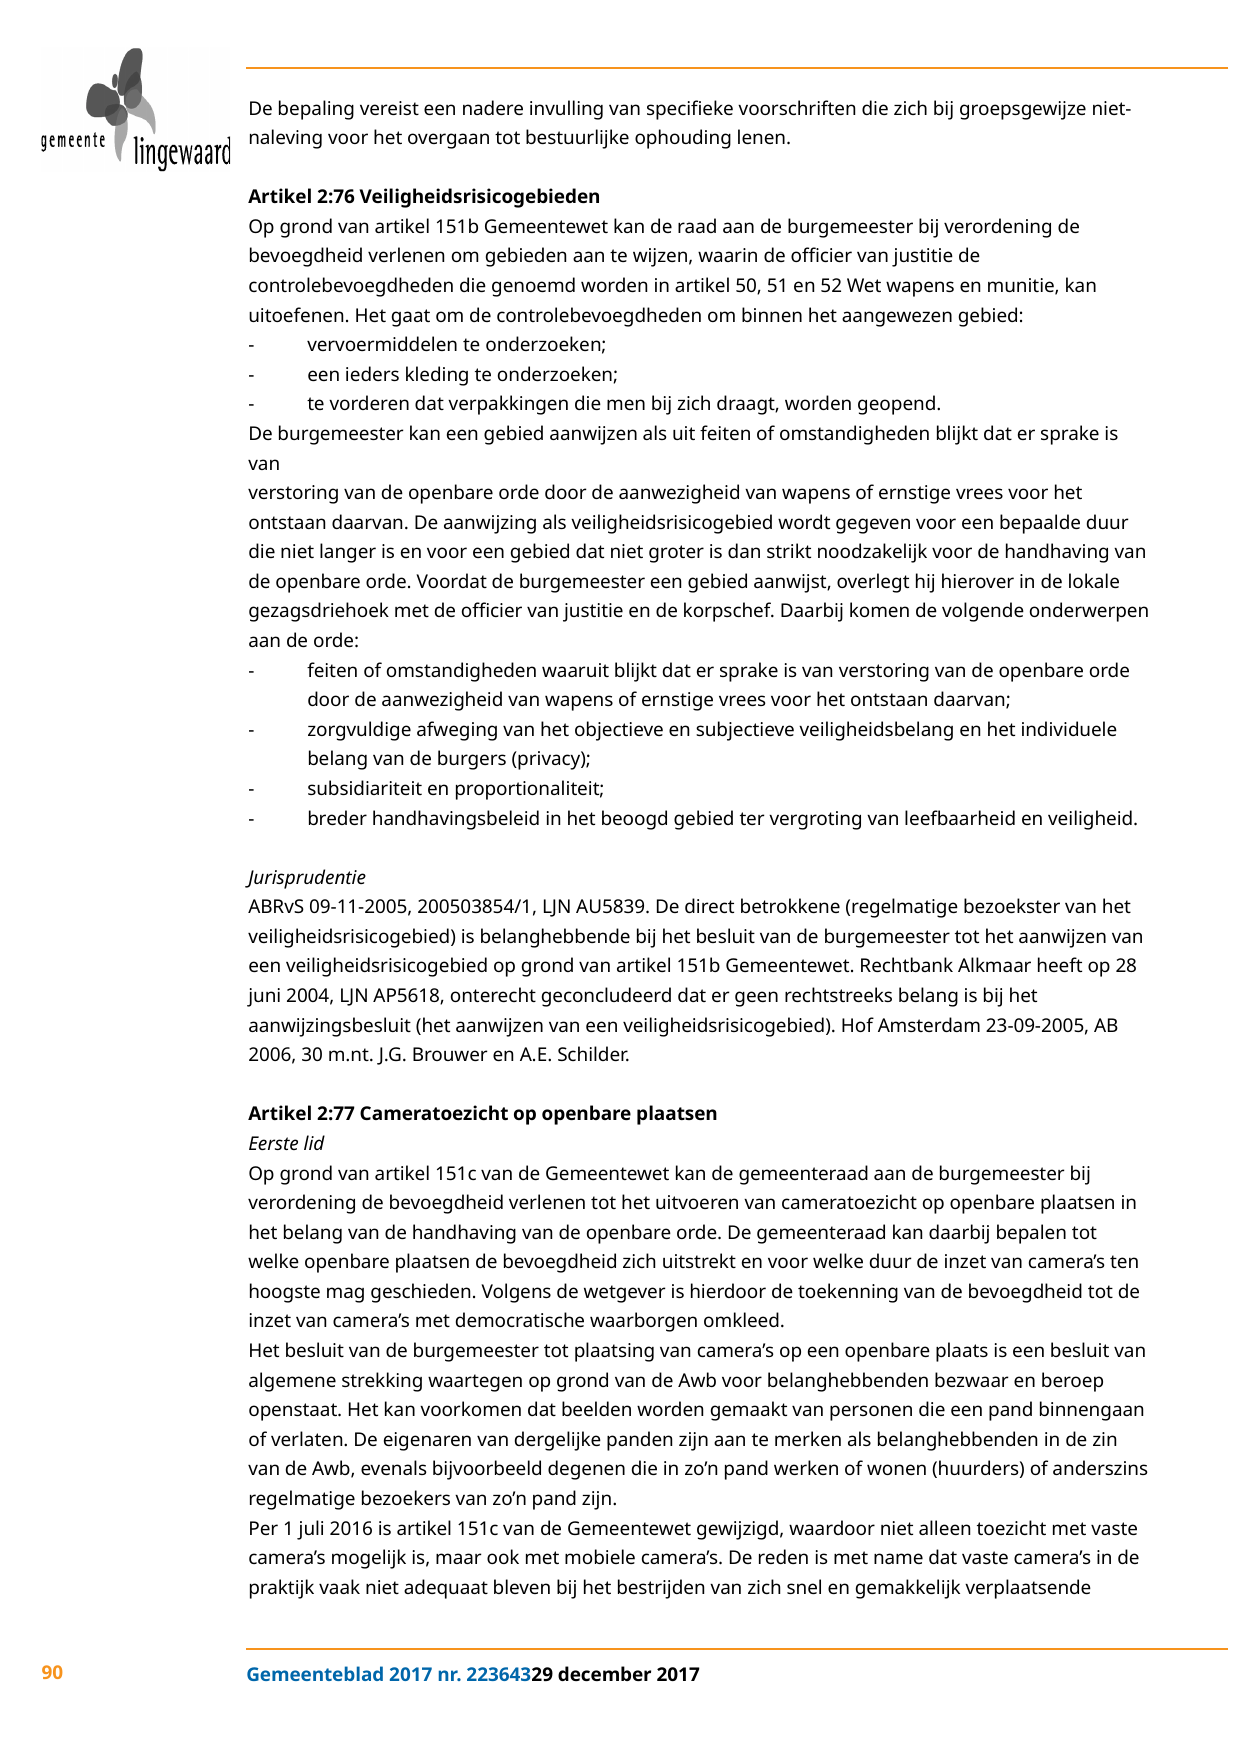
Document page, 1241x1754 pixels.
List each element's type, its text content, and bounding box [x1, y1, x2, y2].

text Artikel 2:76 Veiligheidsrisicogebieden [248, 183, 1152, 209]
text Op grond van artikel 151b Gemeentewet kan de raad aan de burgemeester bij verordening de bevoegdheid verlenen om gebieden aan te wijzen, waarin de officier van justitie de controlebevoegdheden die genoemd worden in artikel 50, 51 en 52 Wet wapens en munitie, kan uitoefenen. Het gaat om de controlebevoegdheden om binnen het aangewezen gebied: [248, 213, 1152, 328]
list vervoermiddelen te onderzoeken; [248, 331, 1152, 357]
text Jurisprudentie [248, 864, 1152, 890]
text Het besluit van de burgemeester tot plaatsing van camera’s op een openbare plaats is een besluit van algemene strekking waartegen op grond van de Awb voor belanghebbenden bezwaar en beroep openstaat. Het kan voorkomen dat beelden worden gemaakt van personen die een pand binnengaan of verlaten. De eigenaren van dergelijke panden zijn aan te merken als belanghebbenden in de zin van de Awb, evenals bijvoorbeeld degenen die in zo’n pand werken of wonen (huurders) of anderszins regelmatige bezoekers van zo’n pand zijn. [248, 1337, 1152, 1511]
text Artikel 2:77 Cameratoezicht op openbare plaatsen [248, 1101, 1152, 1126]
list te vorderen dat verpakkingen die men bij zich draagt, worden geopend. [248, 391, 1152, 416]
text Per 1 juli 2016 is artikel 151c van de Gemeentewet gewijzigd, waardoor niet alleen toezicht met vaste camera’s mogelijk is, maar ook met mobiele camera’s. De reden is met name dat vaste camera’s in de praktijk vaak niet adequaat bleven bij het bestrijden van zich snel en gemakkelijk verplaatsende [248, 1515, 1152, 1600]
text Op grond van artikel 151c van de Gemeentewet kan de gemeenteraad aan de burgemeester bij verordening de bevoegdheid verlenen tot het uitvoeren van cameratoezicht op openbare plaatsen in het belang van de handhaving van de openbare orde. De gemeenteraad kan daarbij bepalen tot welke openbare plaatsen de bevoegdheid zich uitstrekt en voor welke duur de inzet van camera’s ten hoogste mag geschieden. Volgens de wetgever is hierdoor de toekenning van de bevoegdheid tot de inzet van camera’s met democratische waarborgen omkleed. [248, 1160, 1152, 1333]
picture [41, 47, 231, 172]
list een ieders kleding te onderzoeken; [248, 361, 1152, 387]
text De bepaling vereist een nadere invulling van specifieke voorschriften die zich bij groepsgewijze niet-naleving voor het overgaan tot bestuurlijke ophouding lenen. [248, 95, 1152, 150]
list breder handhavingsbeleid in het beoogd gebied ter vergroting van leefbaarheid en veiligheid. [248, 805, 1152, 831]
text De burgemeester kan een gebied aanwijzen als uit feiten of omstandigheden blijkt dat er sprake is van [248, 420, 1152, 476]
text ABRvS 09-11-2005, 200503854/1, LJN AU5839. De direct betrokkene (regelmatige bezoekster van het veiligheidsrisicogebied) is belanghebbende bij het besluit van de burgemeester tot het aanwijzen van een veiligheidsrisicogebied op grond van artikel 151b Gemeentewet. Rechtbank Alkmaar heeft op 28 juni 2004, LJN AP5618, onterecht geconcludeerd dat er geen rechtstreeks belang is bij het aanwijzingsbesluit (het aanwijzen van een veiligheidsrisicogebied). Hof Amsterdam 23-09-2005, AB 2006, 30 m.nt. J.G. Brouwer en A.E. Schilder. [248, 893, 1152, 1067]
list feiten of omstandigheden waaruit blijkt dat er sprake is van verstoring van de openbare orde door de aanwezigheid van wapens of ernstige vrees voor het ontstaan daarvan; [248, 657, 1152, 712]
list subsidiariteit en proportionaliteit; [248, 775, 1152, 801]
list zorgvuldige afweging van het objectieve en subjectieve veiligheidsbelang en het individuele belang van de burgers (privacy); [248, 716, 1152, 771]
text Eerste lid [248, 1130, 1152, 1156]
text verstoring van de openbare orde door de aanwezigheid van wapens of ernstige vrees voor het ontstaan daarvan. De aanwijzing als veiligheidsrisicogebied wordt gegeven voor een bepaalde duur die niet langer is en voor een gebied dat niet groter is dan strikt noodzakelijk voor de handhaving van de openbare orde. Voordat de burgemeester een gebied aanwijst, overlegt hij hierover in de lokale gezagsdriehoek met de officier van justitie en de korpschef. Daarbij komen de volgende onderwerpen aan de orde: [248, 479, 1152, 653]
